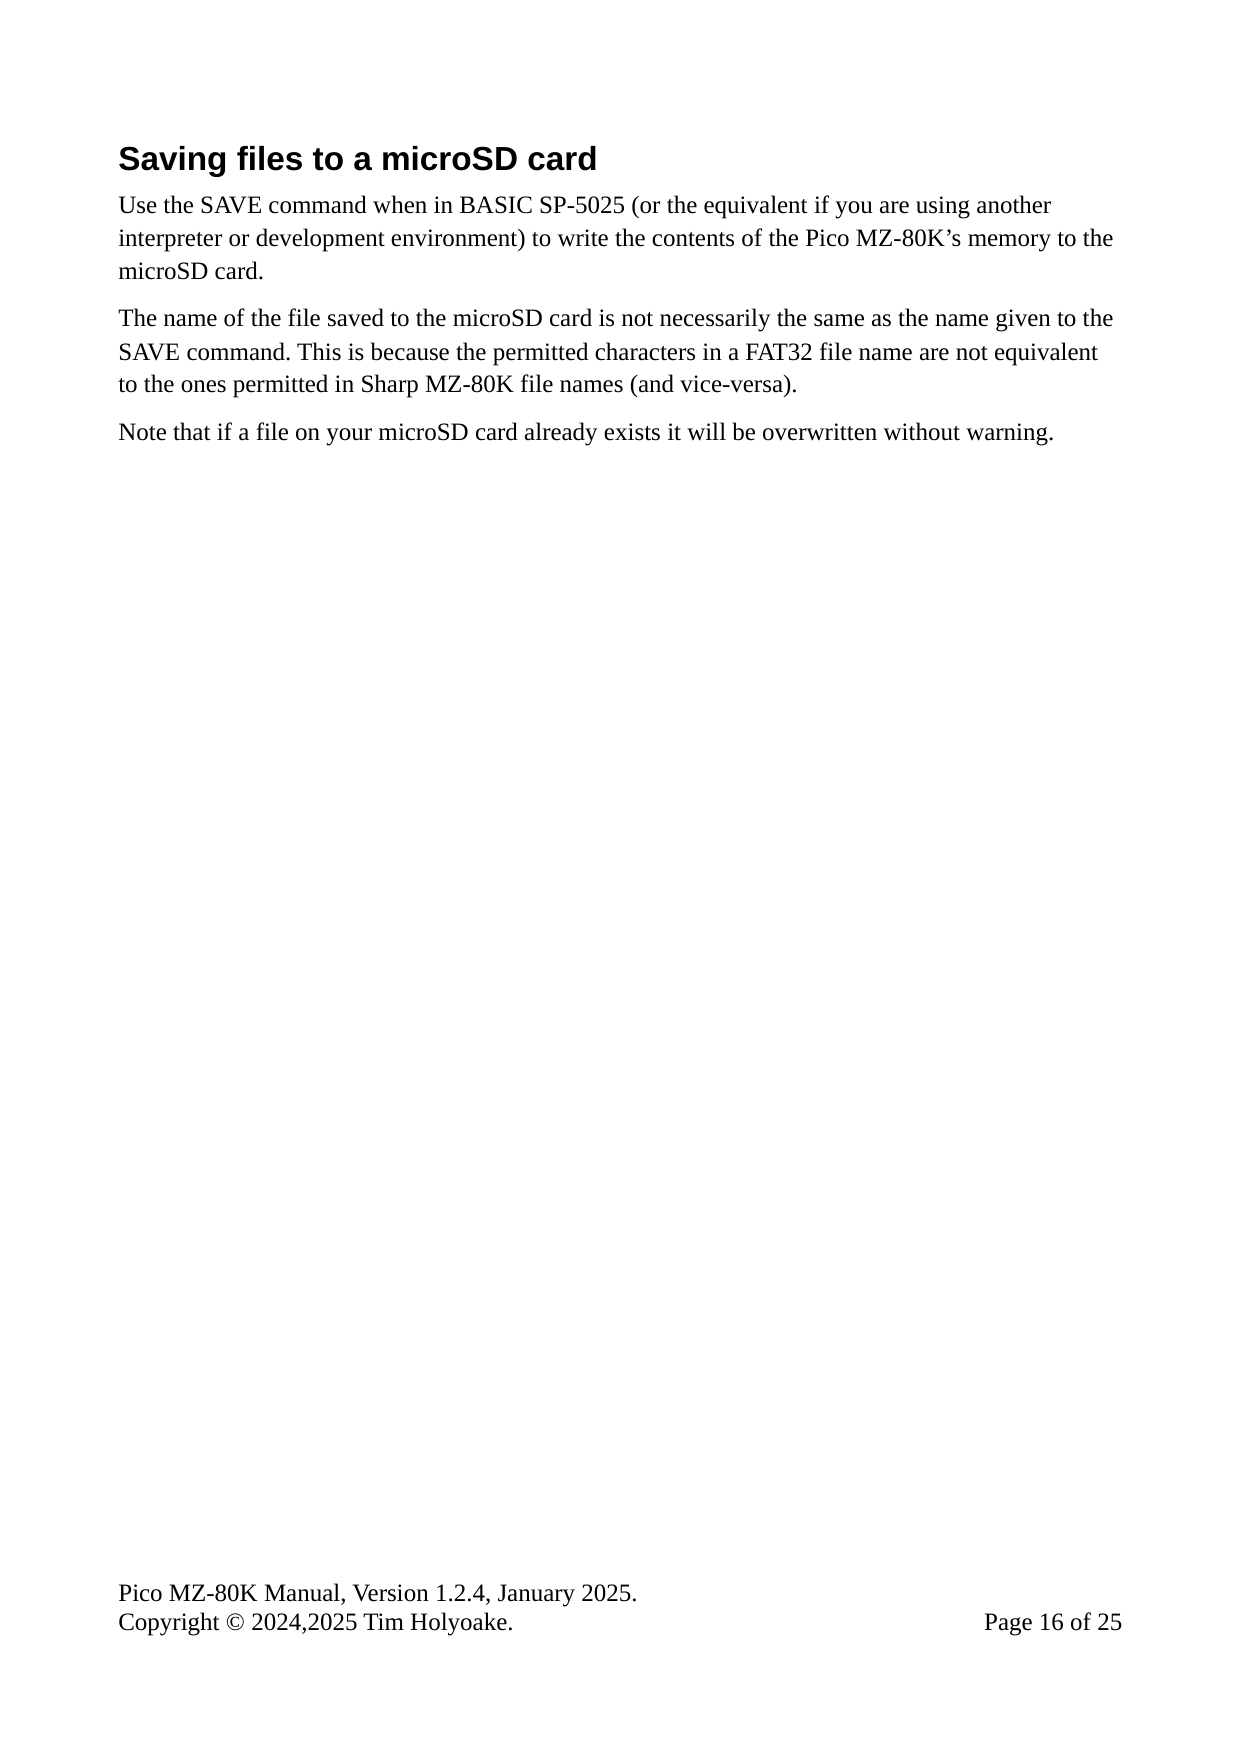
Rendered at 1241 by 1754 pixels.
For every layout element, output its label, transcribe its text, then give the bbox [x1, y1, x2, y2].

text Use the SAVE command when in BASIC SP-5025 (or the equivalent if you are using another interpreter or development environment) to write the contents of the Pico MZ-80K’s memory to the microSD card. [118, 190, 1122, 285]
text Note that if a file on your microSD card already exists it will be overwritten without warning. [118, 417, 1122, 446]
subtitle Saving files to a microSD card [118, 139, 1122, 177]
text The name of the file saved to the microSD card is not necessarily the same as the name given to the SAVE command. This is because the permitted characters in a FAT32 file name are not equivalent to the ones permitted in Sharp MZ-80K file names (and vice-versa). [118, 303, 1122, 398]
